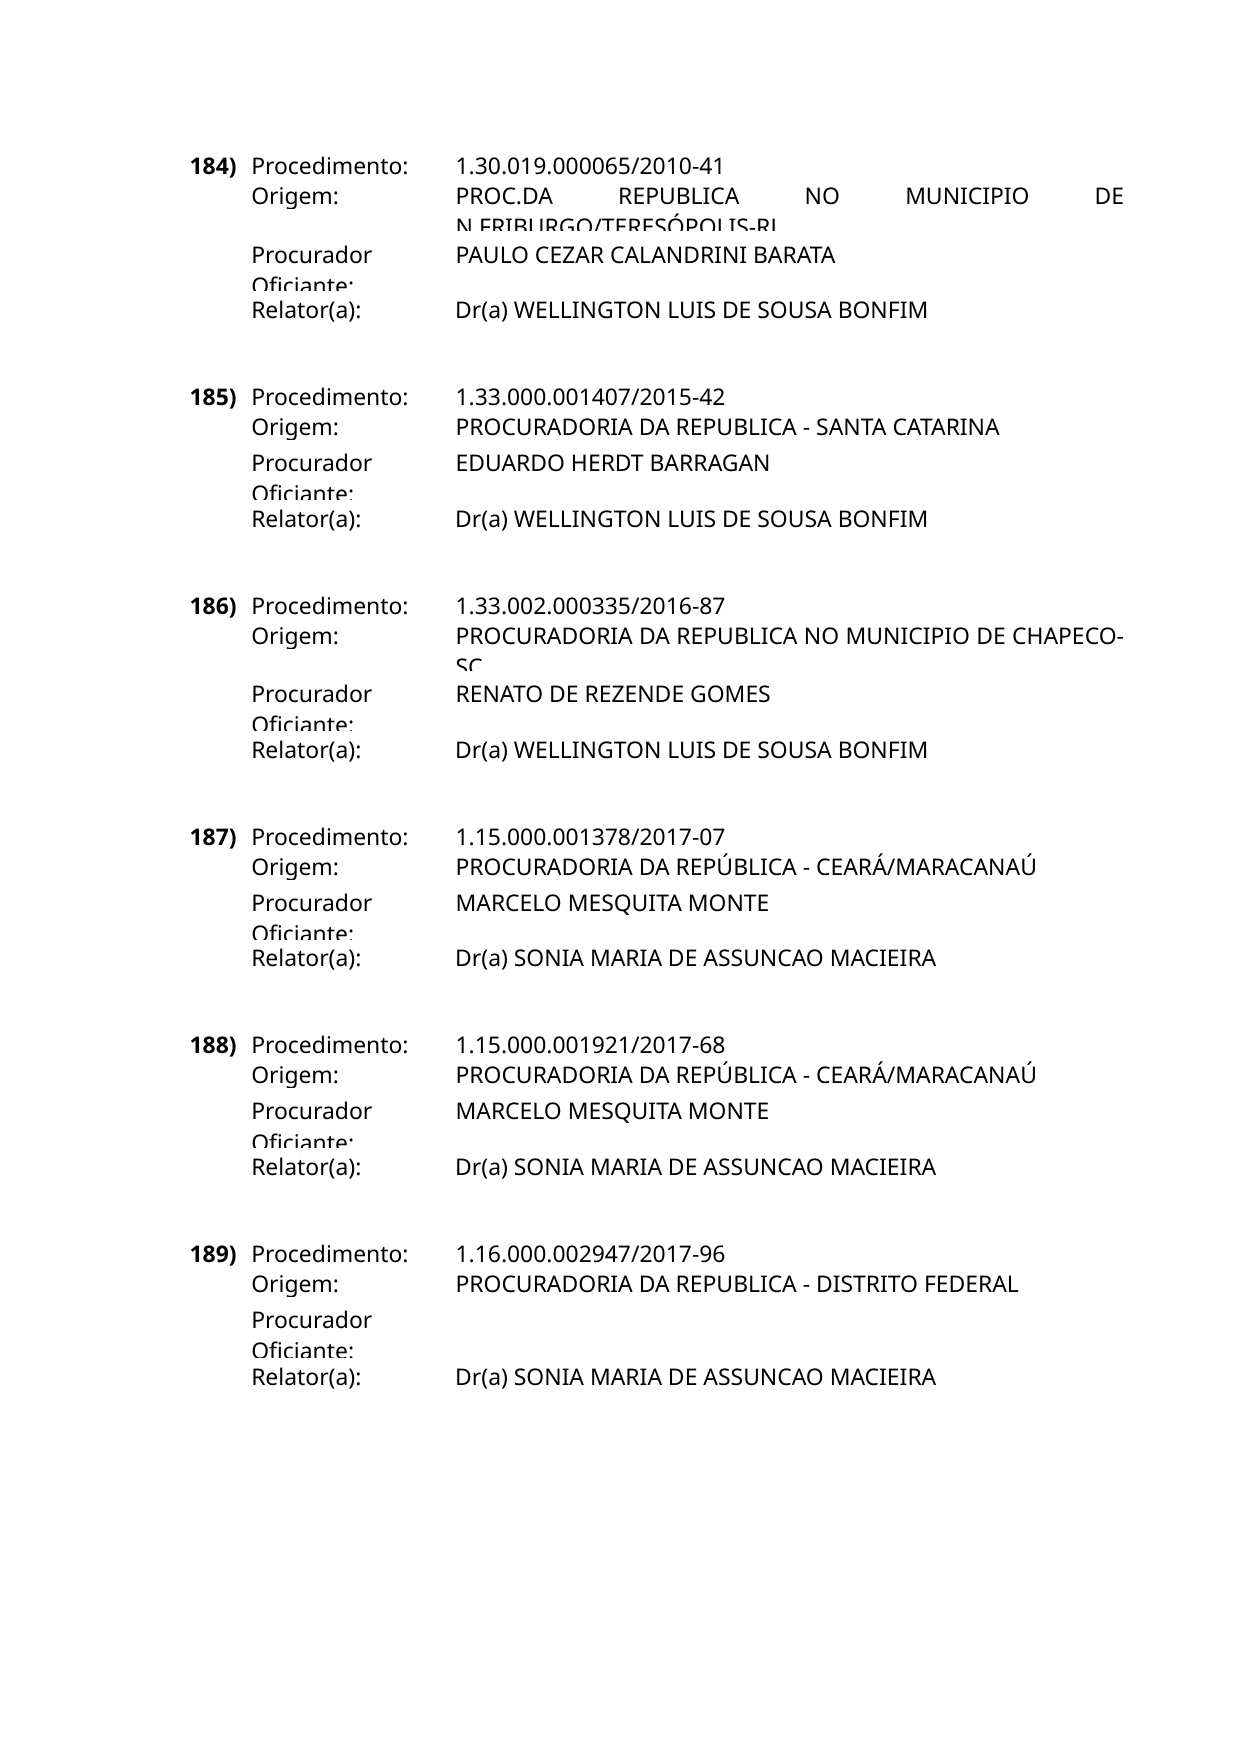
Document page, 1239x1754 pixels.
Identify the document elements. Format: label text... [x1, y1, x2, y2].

table_cell [0, 620, 189, 648]
table_cell [189, 851, 251, 879]
table_cell [189, 764, 251, 821]
table_cell [189, 887, 251, 938]
table_cell [455, 879, 1124, 887]
table_cell Origem: [251, 1268, 455, 1296]
table_cell [189, 1181, 251, 1238]
table_cell [1125, 231, 1239, 238]
table_cell [0, 231, 189, 238]
table_cell [455, 1088, 1124, 1095]
table_cell [189, 1088, 251, 1095]
table_cell [455, 764, 1124, 821]
table_cell [1125, 239, 1239, 289]
table_header [0, 0, 189, 150]
table_cell [0, 533, 189, 589]
table_cell [0, 180, 189, 208]
table_cell [189, 678, 251, 729]
table_cell 1.30.019.000065/2010-41 [455, 150, 1124, 178]
table_cell [0, 381, 189, 409]
table_cell [189, 942, 251, 972]
table_cell [0, 447, 189, 498]
table_cell [1125, 294, 1239, 324]
table_cell PAULO CEZAR CALANDRINI BARATA [455, 239, 1124, 289]
table_cell [189, 648, 251, 671]
table_cell Origem: [251, 1059, 455, 1088]
table_cell PROCURADORIA DA REPUBLICA - DISTRITO FEDERAL [455, 1268, 1124, 1296]
table_cell Procurador Oficiante: [251, 1095, 455, 1148]
table_header Dr(a) WELLINGTON LUIS DE SOUSA BONFIM [455, 734, 1122, 762]
table_cell [1125, 324, 1239, 381]
table_cell [455, 231, 1124, 238]
table_cell RENATO DE REZENDE GOMES [455, 678, 1124, 729]
table_cell Origem: [251, 851, 455, 879]
table_cell [0, 671, 189, 678]
table_cell [0, 294, 189, 324]
table_cell [1125, 1296, 1239, 1304]
table_cell [189, 324, 251, 381]
table_cell [1125, 1238, 1239, 1266]
table_cell [189, 239, 251, 289]
table_cell [251, 1088, 455, 1095]
table_cell [1125, 620, 1239, 648]
table_cell [1125, 1268, 1239, 1296]
table_cell EDUARDO HERDT BARRAGAN [455, 447, 1124, 498]
table_cell [455, 440, 1124, 447]
table_cell Procurador Oficiante: [251, 678, 455, 731]
table_cell [189, 620, 251, 648]
table_cell Procedimento: [251, 1029, 455, 1058]
table_cell [189, 440, 251, 447]
table_cell [1125, 1088, 1239, 1095]
table_cell [1125, 1181, 1239, 1238]
table_header Dr(a) WELLINGTON LUIS DE SOUSA BONFIM [455, 294, 1122, 323]
table_header Relator(a): [251, 734, 455, 762]
table_header [1125, 0, 1239, 150]
table_cell Procurador Oficiante: [251, 239, 455, 291]
table_cell [189, 294, 251, 324]
table_cell [251, 648, 455, 671]
table_cell [0, 821, 189, 849]
table_header Relator(a): [251, 294, 455, 323]
table_cell PROC.DA REPUBLICA NO MUNICIPIO DE N.FRIBURGO/TERESÓPOLIS-RJ [455, 180, 1124, 231]
table_cell Procedimento: [251, 590, 455, 618]
table_cell [189, 1296, 251, 1304]
table_cell [455, 533, 1124, 589]
table_cell [1125, 764, 1239, 821]
table_cell MARCELO MESQUITA MONTE [455, 887, 1124, 938]
table_cell Origem: [251, 411, 455, 439]
table_cell [0, 1361, 189, 1391]
table_cell [1125, 734, 1239, 764]
table_cell [251, 440, 455, 447]
table_cell PROCURADORIA DA REPUBLICA - SANTA CATARINA [455, 411, 1124, 439]
table_cell [189, 1095, 251, 1146]
table_cell [251, 533, 455, 589]
table_cell [251, 1296, 455, 1304]
table_cell MARCELO MESQUITA MONTE [455, 1095, 1124, 1146]
table_cell [1125, 1151, 1239, 1181]
table_cell [0, 764, 189, 821]
table_cell [1125, 150, 1239, 178]
table_cell [251, 671, 455, 678]
table_cell PROCURADORIA DA REPÚBLICA - CEARÁ/MARACANAÚ [455, 851, 1124, 879]
table_cell Procurador Oficiante: [251, 887, 455, 939]
table_cell [0, 1304, 189, 1358]
table_cell [189, 503, 251, 533]
table_cell 185) [189, 381, 251, 409]
table_cell [251, 764, 455, 821]
table_cell [0, 1059, 189, 1088]
table_cell 1.16.000.002947/2017-96 [455, 1238, 1124, 1266]
table_cell [0, 1238, 189, 1266]
table_cell [0, 1296, 189, 1304]
table_cell [189, 231, 251, 238]
table_cell [1125, 1304, 1239, 1358]
table_cell [0, 1151, 189, 1181]
table_cell [189, 671, 251, 678]
table_cell [1125, 1029, 1239, 1058]
table_cell [455, 1181, 1124, 1238]
table_cell [455, 1304, 1124, 1358]
table_cell 189) [189, 1238, 251, 1266]
table_header Dr(a) SONIA MARIA DE ASSUNCAO MACIEIRA [455, 942, 1122, 971]
table_cell [0, 1029, 189, 1058]
table_cell [0, 1181, 189, 1238]
table_header [251, 0, 455, 150]
table_cell Procedimento: [251, 381, 455, 409]
table_header Relator(a): [251, 503, 455, 531]
table_cell [1125, 381, 1239, 409]
table_header [455, 0, 1124, 150]
table_cell [1125, 1361, 1239, 1391]
table_cell [189, 1361, 251, 1391]
table_cell [251, 972, 455, 1029]
table_cell [0, 1268, 189, 1296]
table_cell [0, 879, 189, 887]
table_cell Origem: [251, 620, 455, 648]
table_cell [189, 734, 251, 764]
table_cell [1125, 209, 1239, 231]
table_cell 1.33.002.000335/2016-87 [455, 590, 1124, 618]
table_cell [455, 1296, 1124, 1304]
table_cell [0, 209, 189, 231]
table_cell [189, 879, 251, 887]
table_cell [1125, 180, 1239, 208]
table_cell [1125, 1095, 1239, 1146]
table_cell 1.15.000.001378/2017-07 [455, 821, 1124, 849]
table_cell [251, 1181, 455, 1238]
table_cell [455, 671, 1124, 678]
table_cell [189, 411, 251, 439]
table_cell [1125, 503, 1239, 533]
table_cell [0, 1088, 189, 1095]
table_cell [0, 440, 189, 447]
table_cell [0, 503, 189, 533]
table_cell [1125, 972, 1239, 1029]
table_cell [1125, 671, 1239, 678]
table_cell [189, 1151, 251, 1181]
table_cell Procedimento: [251, 150, 455, 178]
table_cell [1125, 1059, 1239, 1088]
table_cell 1.33.000.001407/2015-42 [455, 381, 1124, 409]
table_cell [0, 150, 189, 178]
table_cell [1125, 942, 1239, 972]
table_cell [455, 324, 1124, 381]
table_cell [189, 972, 251, 1029]
table_cell PROCURADORIA DA REPÚBLICA - CEARÁ/MARACANAÚ [455, 1059, 1124, 1088]
table_cell [189, 447, 251, 498]
table_header [189, 0, 251, 150]
table_cell [1125, 447, 1239, 498]
table_cell [251, 209, 455, 231]
table_cell Procurador Oficiante: [251, 1304, 455, 1358]
table_cell [1125, 440, 1239, 447]
table_cell [0, 887, 189, 938]
table_cell [0, 972, 189, 1029]
table_cell 186) [189, 590, 251, 618]
table_header Relator(a): [251, 1151, 455, 1179]
table_cell [1125, 648, 1239, 671]
table_cell [0, 1095, 189, 1146]
table_cell 187) [189, 821, 251, 849]
table_cell [189, 209, 251, 231]
table_cell [1125, 879, 1239, 887]
table_cell [251, 879, 455, 887]
table_cell [0, 590, 189, 618]
table_cell [1125, 851, 1239, 879]
table_cell 1.15.000.001921/2017-68 [455, 1029, 1124, 1058]
table_cell [1125, 411, 1239, 439]
table_cell [189, 533, 251, 589]
table_cell Procurador Oficiante: [251, 447, 455, 499]
table_cell Procedimento: [251, 821, 455, 849]
table_cell [251, 324, 455, 381]
table_cell [0, 678, 189, 729]
table_cell [0, 324, 189, 381]
table_cell [189, 1304, 251, 1358]
table_cell [251, 231, 455, 238]
table_header Dr(a) SONIA MARIA DE ASSUNCAO MACIEIRA [455, 1151, 1122, 1179]
table_cell [0, 734, 189, 764]
table_cell Procedimento: [251, 1238, 455, 1266]
table_cell [1125, 887, 1239, 938]
table_cell [0, 942, 189, 972]
table_cell [0, 239, 189, 289]
table_cell [189, 1059, 251, 1088]
table_cell [1125, 821, 1239, 849]
table_cell [0, 851, 189, 879]
table_cell [0, 411, 189, 439]
table_cell PROCURADORIA DA REPUBLICA NO MUNICIPIO DE CHAPECO-SC [455, 620, 1124, 671]
table_cell 188) [189, 1029, 251, 1058]
table_header Dr(a) WELLINGTON LUIS DE SOUSA BONFIM [455, 503, 1122, 531]
table_header Relator(a): [251, 1361, 455, 1389]
table_header Relator(a): [251, 942, 455, 971]
table_cell [189, 180, 251, 208]
table_cell Origem: [251, 180, 455, 208]
table_cell [0, 648, 189, 671]
table_cell [1125, 533, 1239, 589]
table_cell 184) [189, 150, 251, 178]
table_cell [455, 972, 1124, 1029]
table_cell [1125, 678, 1239, 729]
table_cell [189, 1268, 251, 1296]
table_cell [1125, 590, 1239, 618]
table_header Dr(a) SONIA MARIA DE ASSUNCAO MACIEIRA [455, 1361, 1122, 1389]
